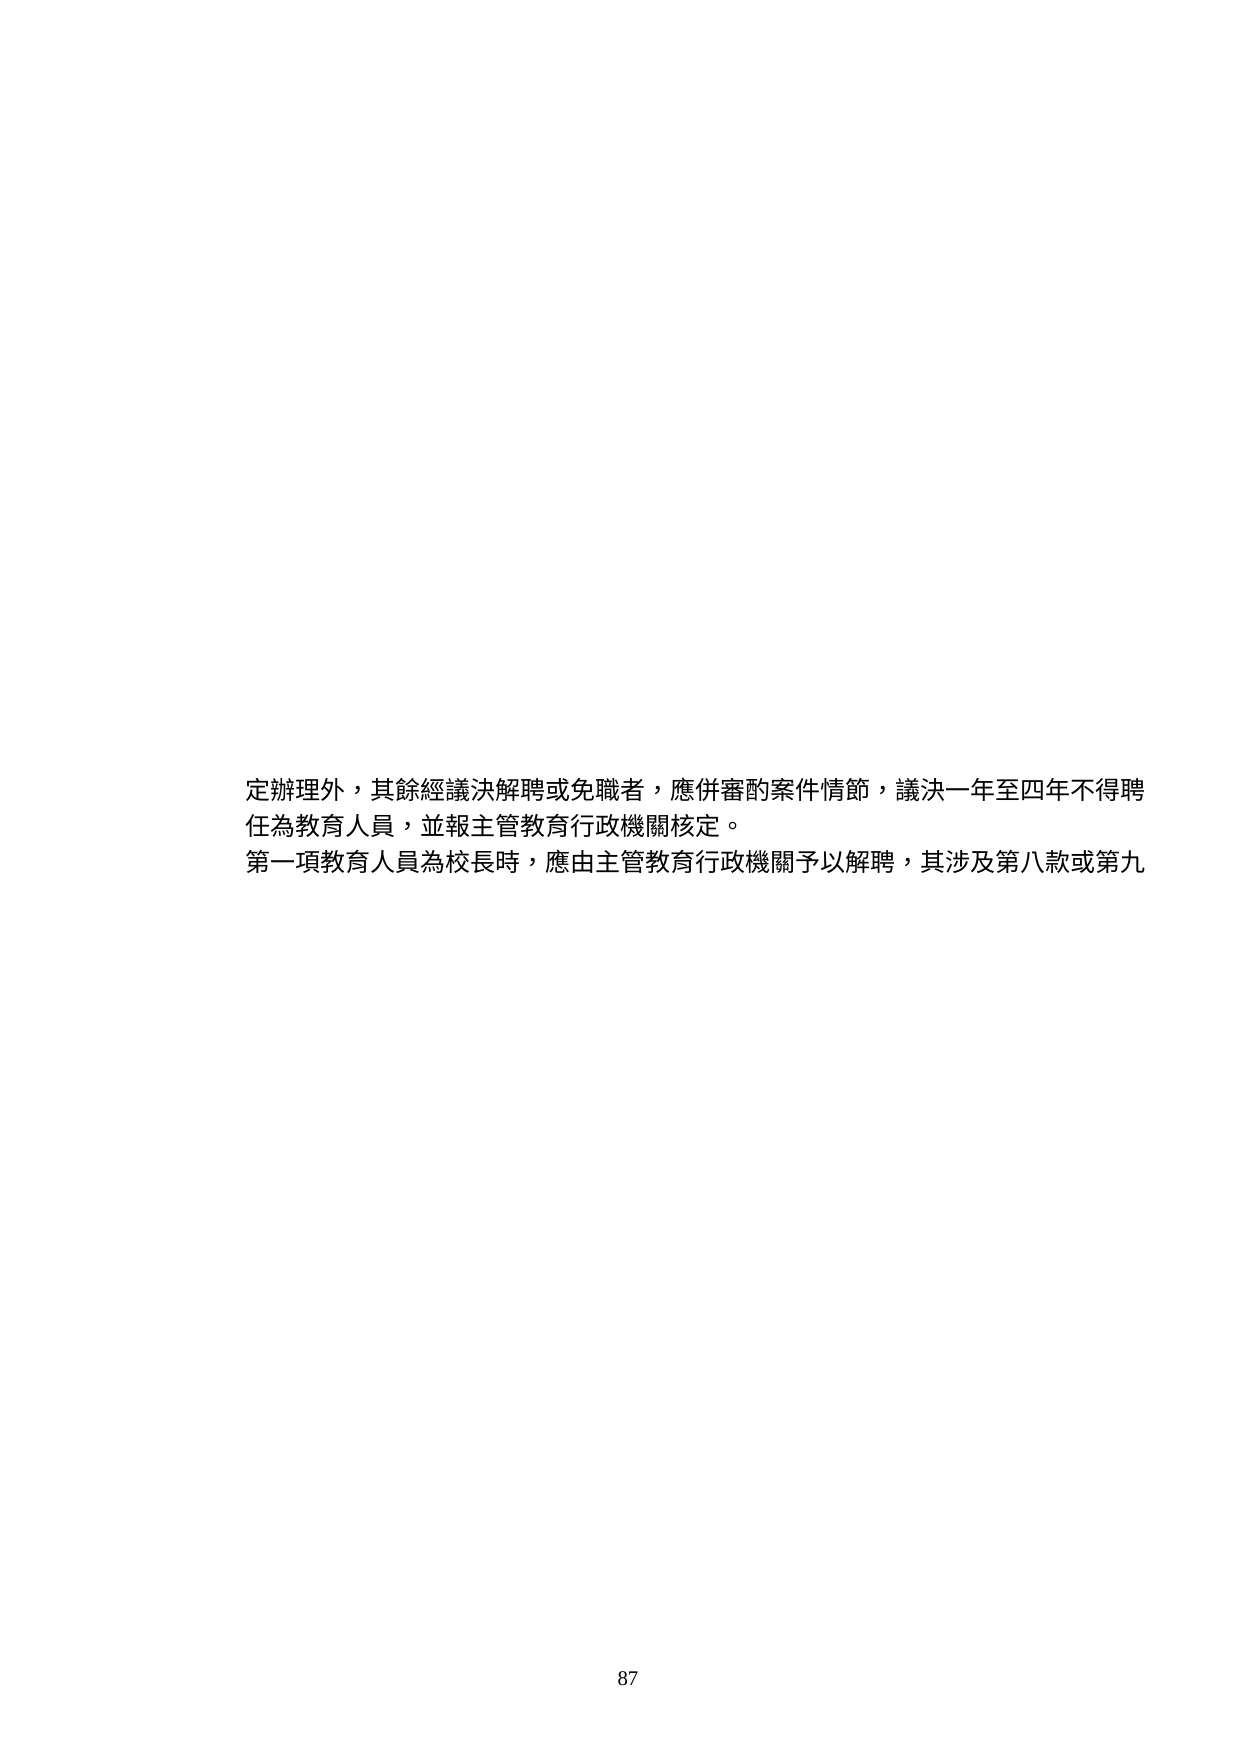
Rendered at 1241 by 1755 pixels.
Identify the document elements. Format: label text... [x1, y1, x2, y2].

text 任為教育人員，並報主管教育行政機關核定。 [170, 806, 1152, 843]
text 定辦理外，其餘經議決解聘或免職者，應併審酌案件情節，議決一年至四年不得聘 [170, 770, 1152, 806]
text 第一項教育人員為校長時，應由主管教育行政機關予以解聘，其涉及第八款或第九 [120, 843, 1152, 879]
